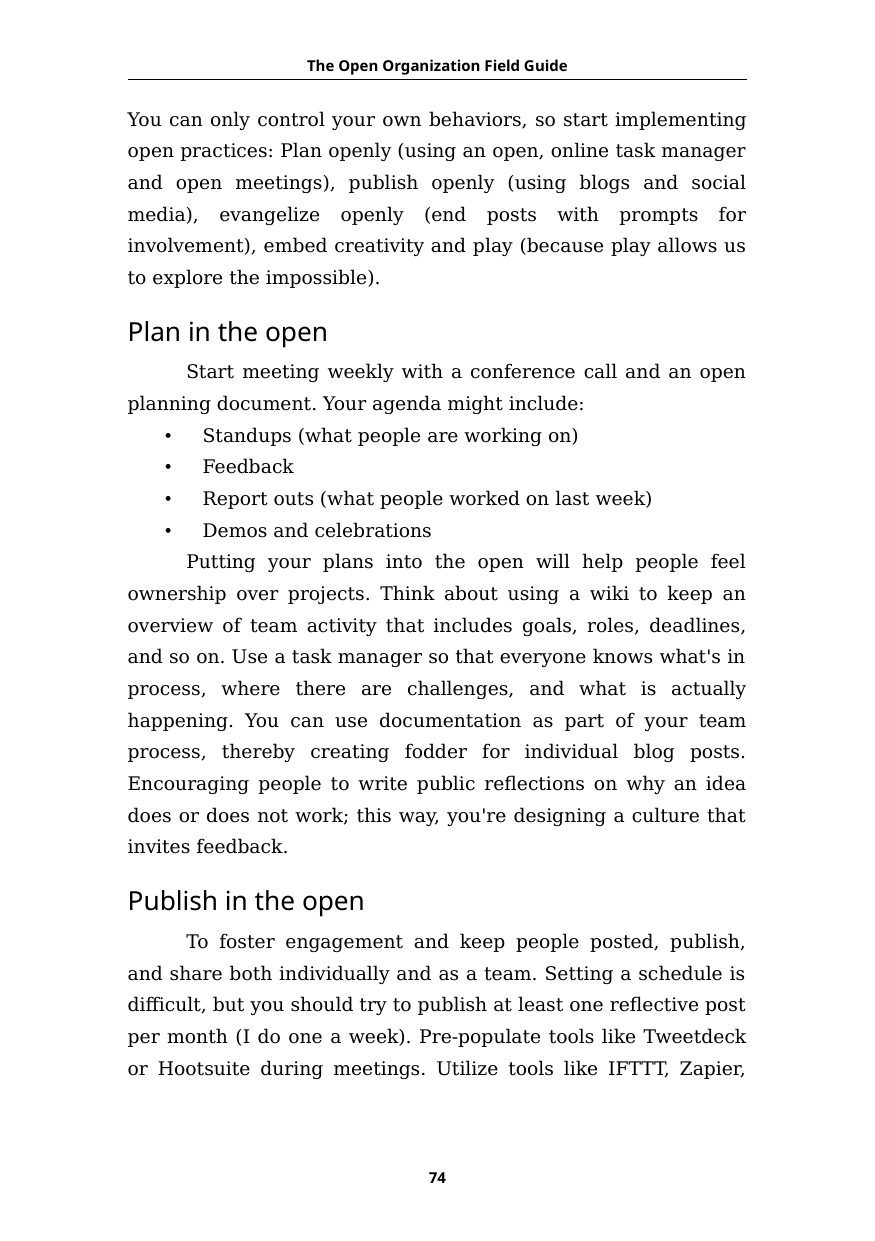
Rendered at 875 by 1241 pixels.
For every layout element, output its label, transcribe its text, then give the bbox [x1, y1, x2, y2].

list Feedback [165, 456, 747, 478]
list Standups (what people are working on) [165, 425, 747, 447]
subtitle Plan in the open [127, 313, 747, 349]
text Putting your plans into the open will help people feel ownership over projects. Think about using a wiki to keep an overview of team activity that includes goals, roles, deadlines, and so on. Use a task manager so that everyone knows what's in process, where there are challenges, and what is actually happening. You can use documentation as part of your team process, thereby creating fodder for individual blog posts. Encouraging people to write public reflections on why an idea does or does not work; this way, you're designing a culture that invites feedback. [127, 551, 747, 858]
text You can only control your own behaviors, so start implementing open practices: Plan openly (using an open, online task manager and open meetings), publish openly (using blogs and social media), evangelize openly (end posts with prompts for involvement), embed creativity and play (because play allows us to explore the impossible). [127, 108, 747, 289]
list Demos and celebrations [165, 520, 747, 542]
text To foster engagement and keep people posted, publish, and share both individually and as a team. Setting a schedule is difficult, but you should try to publish at least one reflective post per month (I do one a week). Pre-populate tools like Tweetdeck or Hootsuite during meetings. Utilize tools like IFTTT, Zapier, [127, 931, 747, 1079]
subtitle Publish in the open [127, 883, 747, 918]
list Report outs (what people worked on last week) [165, 488, 747, 510]
text Start meeting weekly with a conference call and an open planning document. Your agenda might include: [127, 361, 747, 415]
